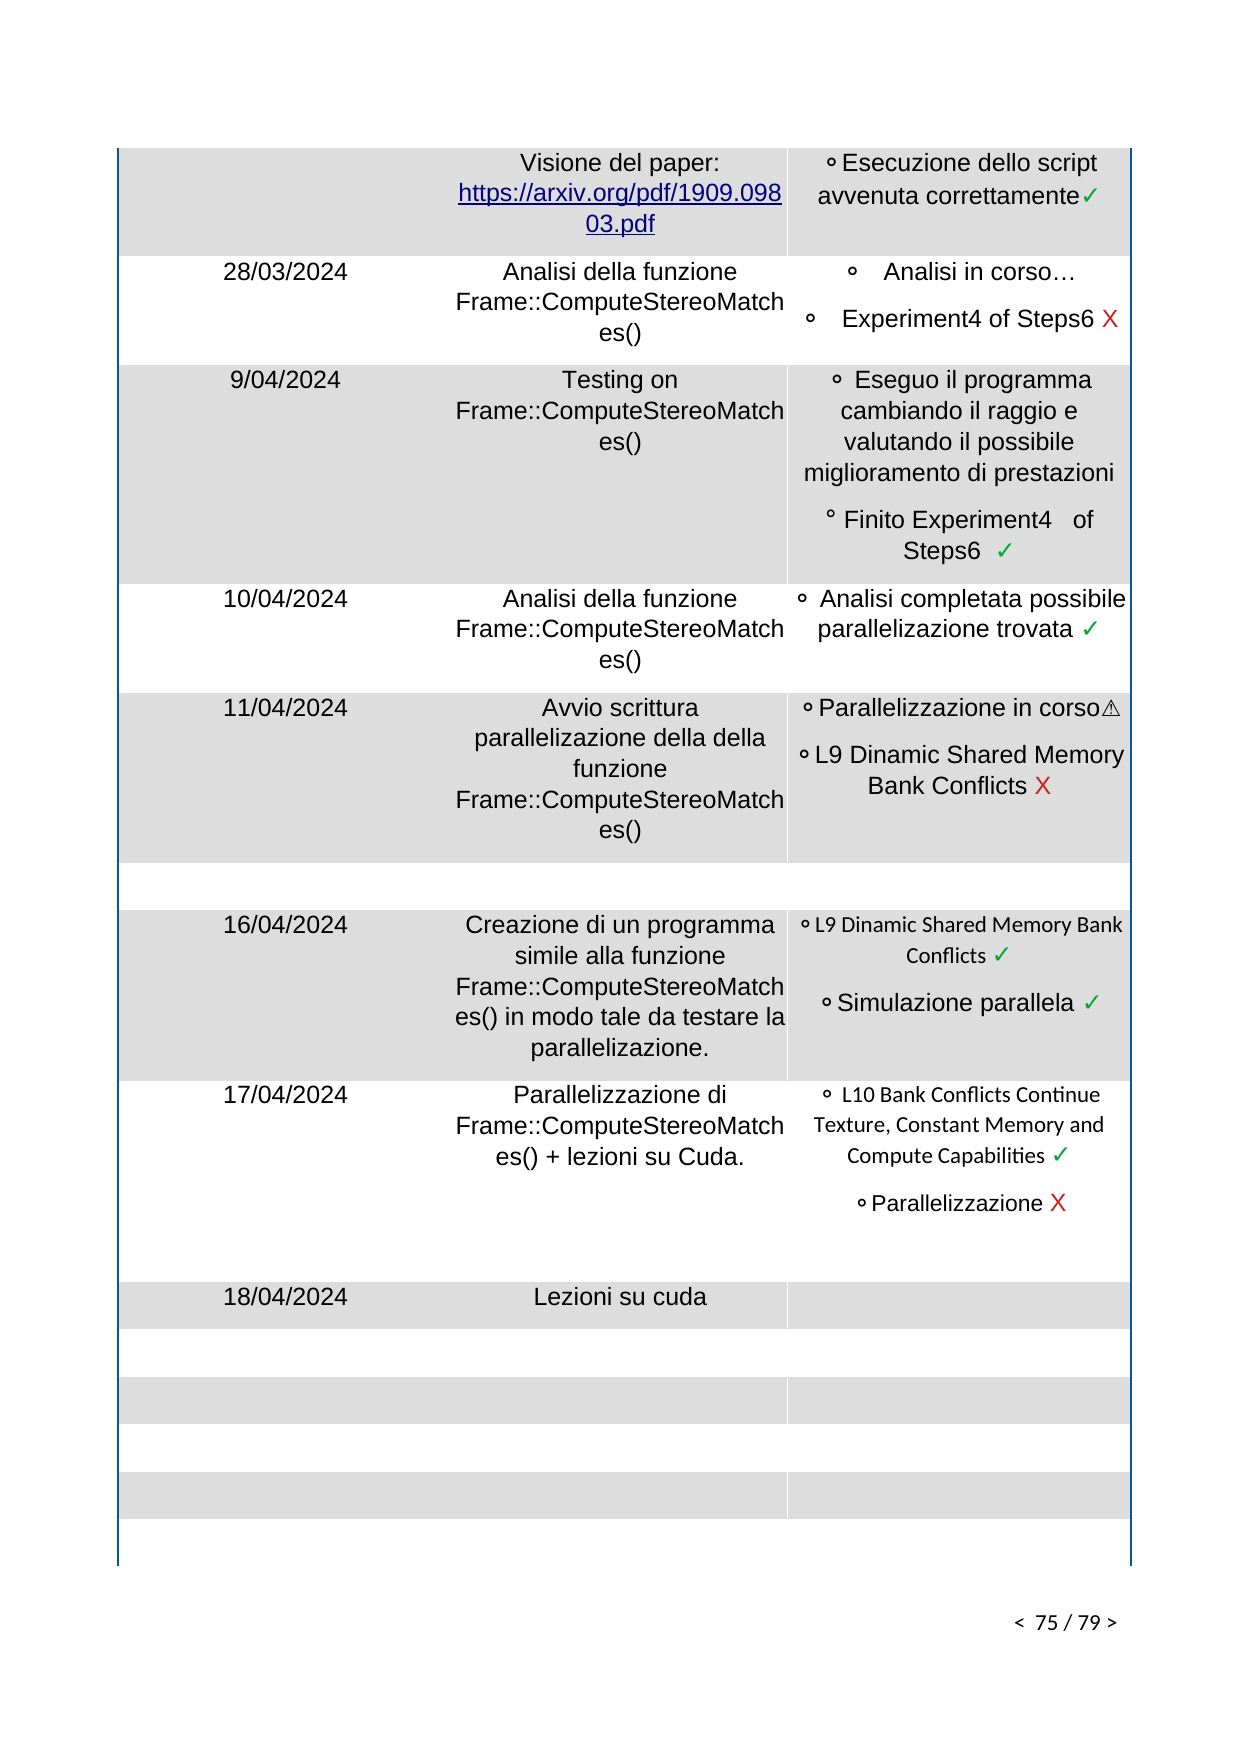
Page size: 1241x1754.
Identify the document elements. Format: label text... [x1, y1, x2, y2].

table_cell [119, 1330, 453, 1377]
table_cell [119, 863, 453, 910]
table_cell [119, 1377, 453, 1424]
table_cell 10/04/2024 [119, 584, 453, 692]
table_cell [788, 1282, 1130, 1329]
table_cell 11/04/2024 [119, 693, 453, 863]
table_cell 28/03/2024 [119, 256, 453, 365]
table_cell 17/04/2024 [119, 1081, 453, 1282]
table_cell Testing on Frame::ComputeStereoMatches() [453, 365, 787, 584]
table_cell 18/04/2024 [119, 1282, 453, 1329]
table_cell [788, 1377, 1130, 1424]
table_cell [453, 1472, 787, 1519]
table_cell [453, 863, 787, 910]
table_cell Parallelizzazione di Frame::ComputeStereoMatches() + lezioni su Cuda. [453, 1081, 787, 1282]
table_cell Creazione di un programma simile alla funzione Frame::ComputeStereoMatches() in modo tale da testare la parallelizazione. [453, 910, 787, 1081]
table_cell [788, 1330, 1130, 1377]
table_cell [788, 1519, 1130, 1566]
table_cell ⚬ L10 Bank Conflicts Continue Texture, Constant Memory and Compute Capabilities ✓ ⚬Parallelizzazione X [788, 1081, 1130, 1282]
table_cell [453, 1519, 787, 1566]
table_cell [453, 1424, 787, 1472]
table_cell ⚬ Analisi completata possibile parallelizazione trovata ✓ [788, 584, 1130, 692]
table_cell [453, 1330, 787, 1377]
table_cell [119, 1519, 453, 1566]
table_cell [119, 148, 453, 256]
table_cell 9/04/2024 [119, 365, 453, 584]
table_cell 16/04/2024 [119, 910, 453, 1081]
table_cell Lezioni su cuda [453, 1282, 787, 1329]
table_cell Analisi della funzione Frame::ComputeStereoMatches() [453, 584, 787, 692]
table_cell Visione del paper: https://arxiv.org/pdf/1909.09803.pdf [453, 148, 787, 256]
table_cell ⚬Parallelizzazione in corso⚠️ ⚬L9 Dinamic Shared Memory Bank Conflicts X [788, 693, 1130, 863]
table_cell [788, 1472, 1130, 1519]
table_cell ⚬L9 Dinamic Shared Memory Bank Conflicts ✓ ⚬Simulazione parallela ✓ [788, 910, 1130, 1081]
table_cell [453, 1377, 787, 1424]
table_cell ⚬Esecuzione dello script avvenuta correttamente✓ [788, 148, 1130, 256]
table_cell [119, 1424, 453, 1472]
table_cell [788, 1424, 1130, 1472]
table_cell ⚬ Eseguo il programma cambiando il raggio e valutando il possibile miglioramento di prestazioni ° Finito Experiment4 of Steps6 ✓ [788, 365, 1130, 584]
table_cell [119, 1472, 453, 1519]
table_cell ⚬ Analisi in corso… ⚬ Experiment4 of Steps6 X [788, 256, 1130, 365]
table_cell Analisi della funzione Frame::ComputeStereoMatches() [453, 256, 787, 365]
table_cell Avvio scrittura parallelizazione della della funzione Frame::ComputeStereoMatches() [453, 693, 787, 863]
table_cell [788, 863, 1130, 910]
